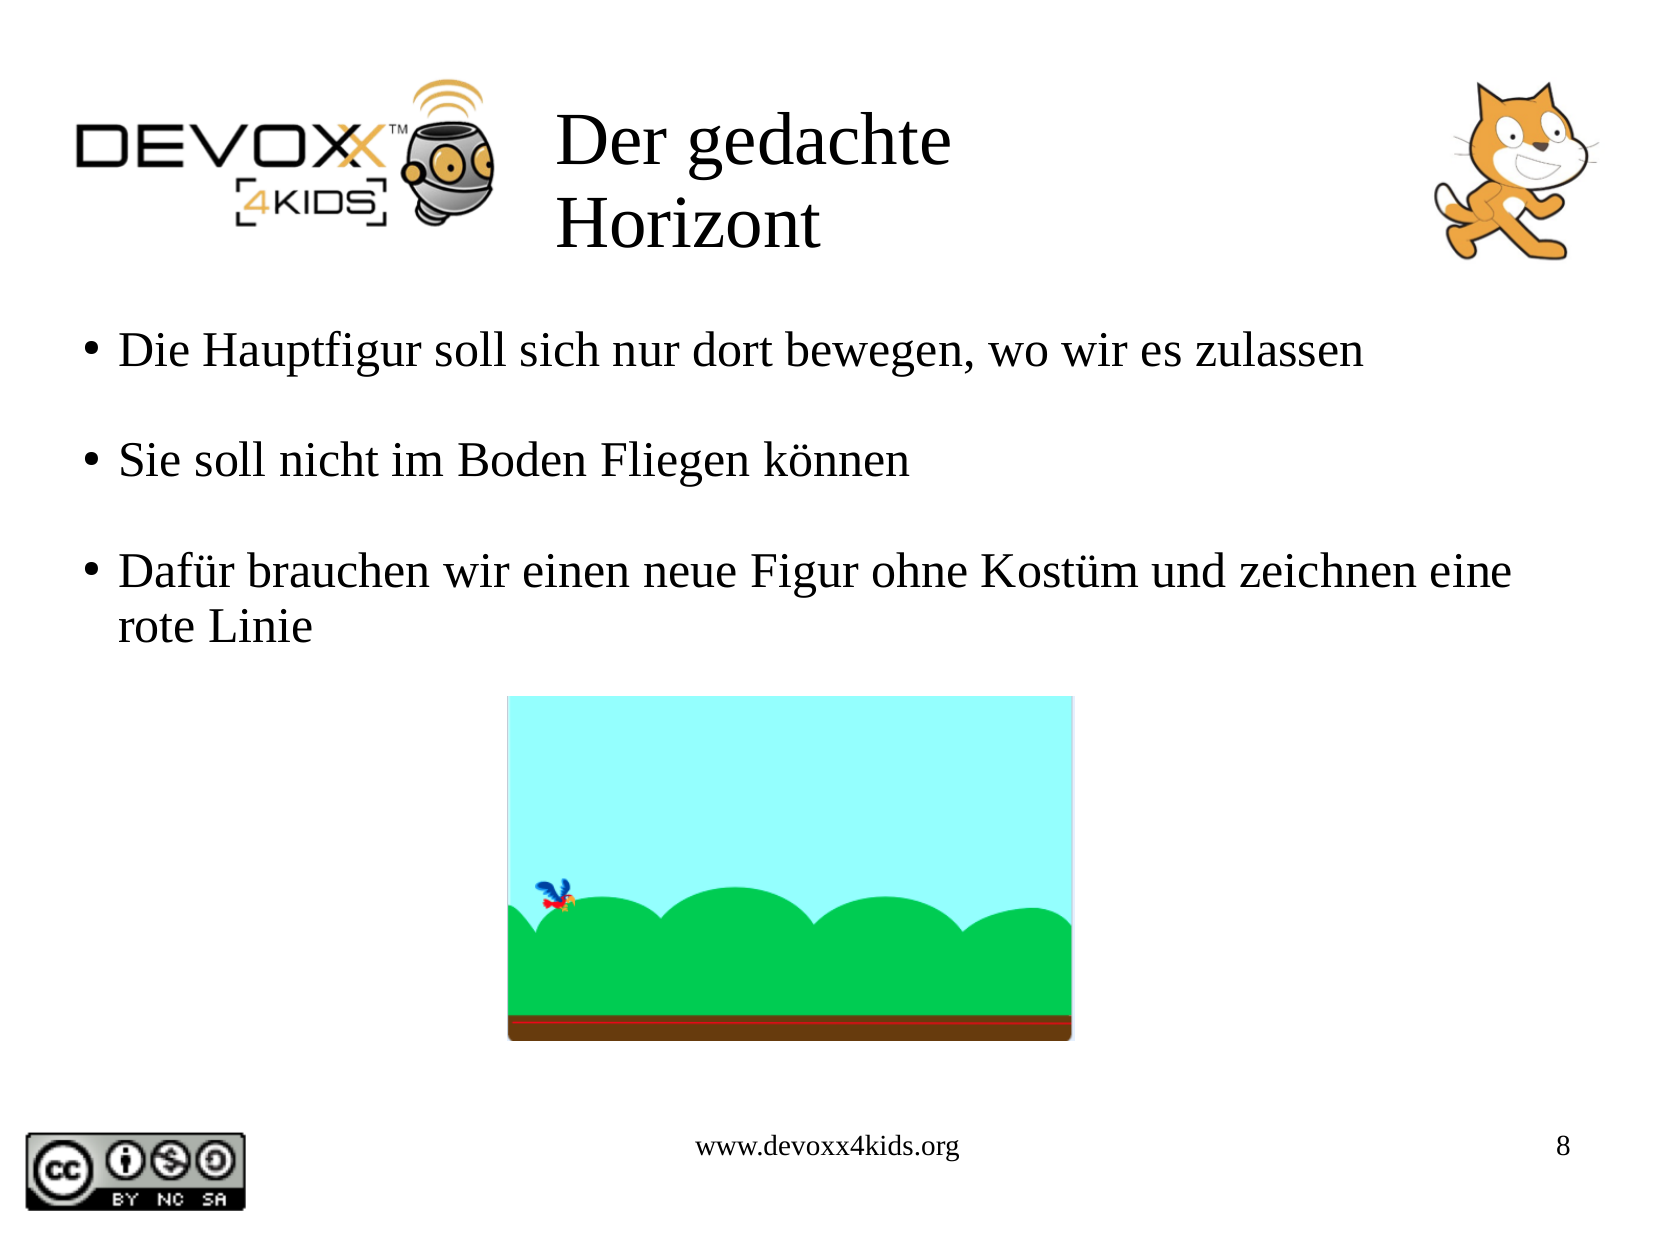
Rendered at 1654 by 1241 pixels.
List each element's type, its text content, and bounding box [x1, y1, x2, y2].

subtitle Die Hauptfigur soll sich nur dort bewegen, wo wir es zulassen Sie soll nicht im Boden Fliegen können Dafür brauchen wir einen neue Figur ohne Kostüm und zeichnen eine rote Linie [82, 290, 1571, 686]
picture [35, 58, 511, 255]
title Der gedachte Horizont [555, 78, 1347, 284]
picture [1431, 54, 1607, 272]
picture [14, 1121, 249, 1212]
picture [507, 696, 1075, 1041]
